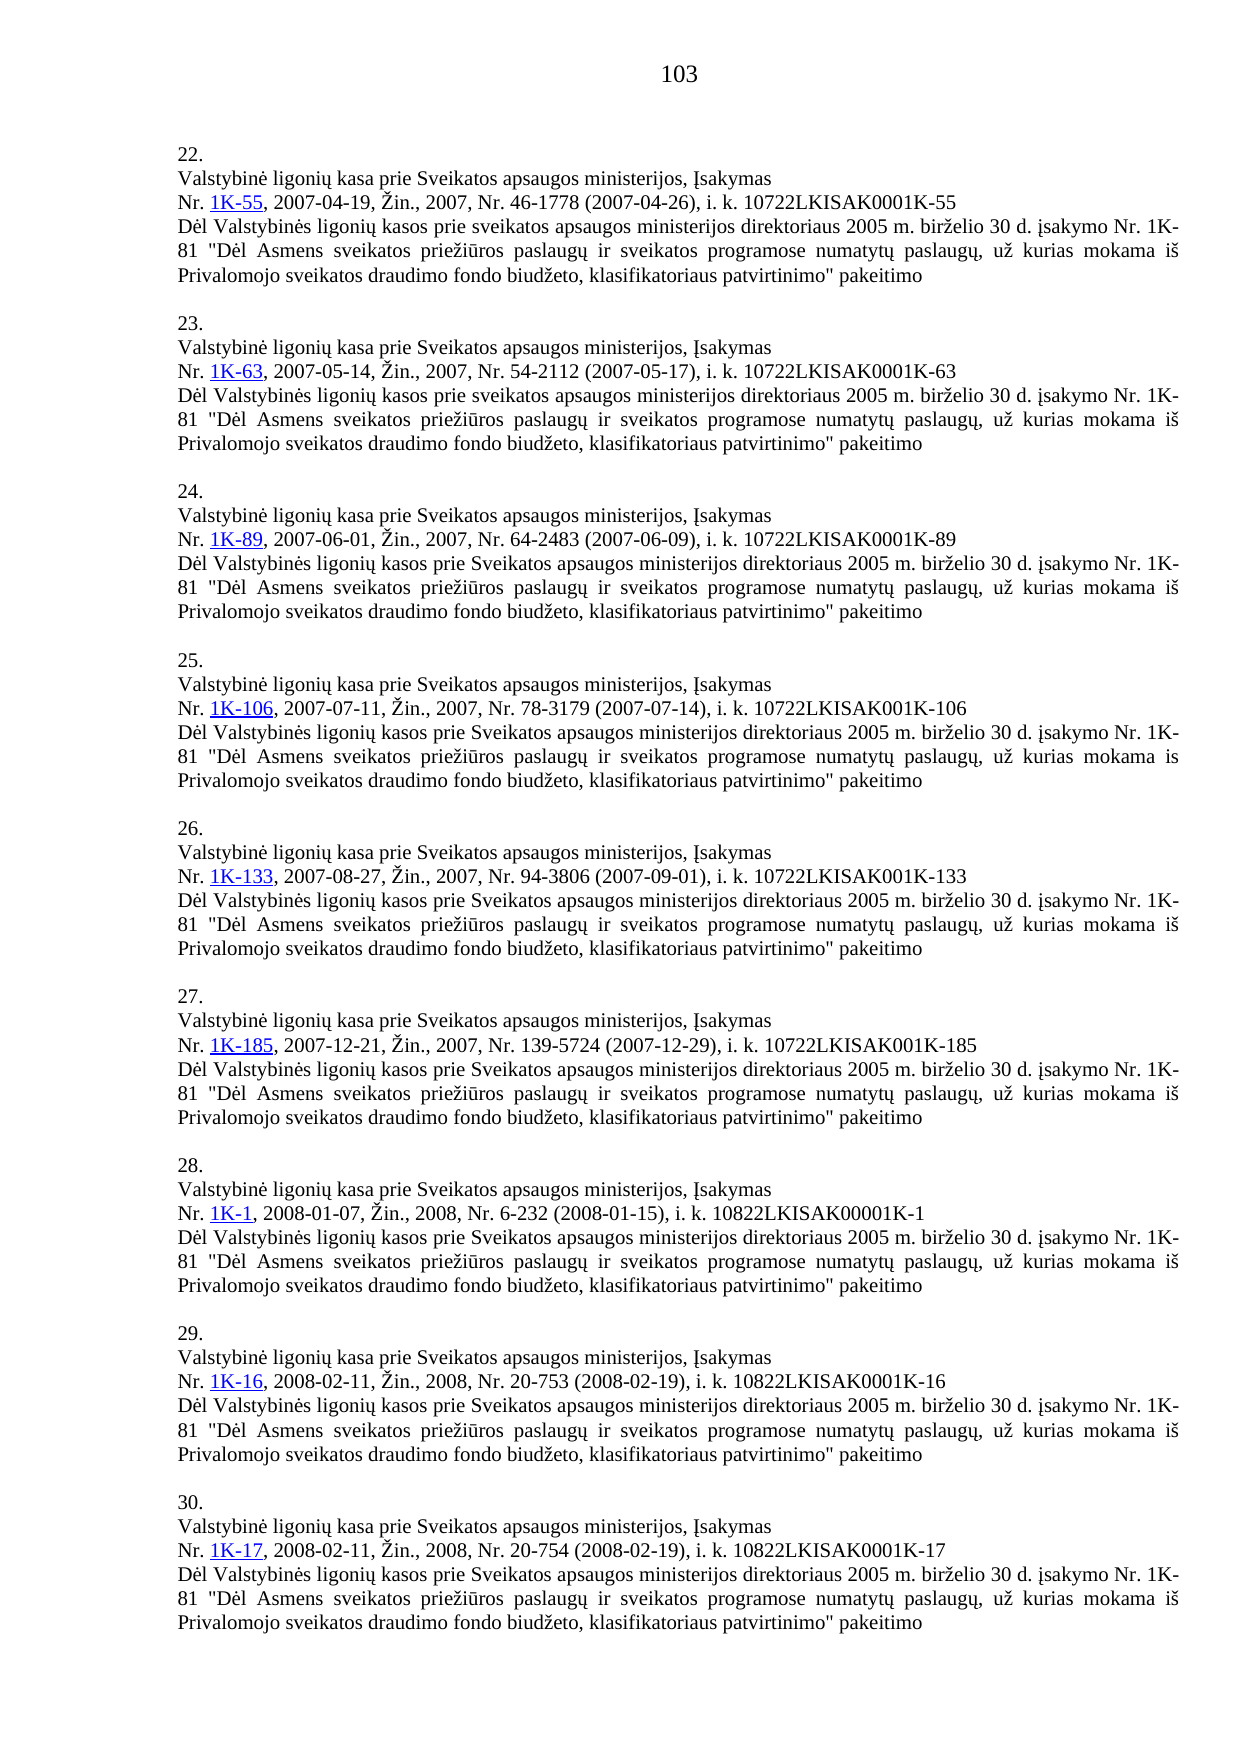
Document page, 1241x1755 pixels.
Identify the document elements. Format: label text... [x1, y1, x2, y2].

text 24. [177, 479, 1181, 503]
text Nr. 1K-1, 2008-01-07, Žin., 2008, Nr. 6-232 (2008-01-15), i. k. 10822LKISAK00001K-1 [177, 1201, 1181, 1225]
text Valstybinė ligonių kasa prie Sveikatos apsaugos ministerijos, Įsakymas [177, 1345, 1181, 1369]
text Dėl Valstybinės ligonių kasos prie Sveikatos apsaugos ministerijos direktoriaus 2005 m. birželio 30 d. įsakymo Nr. 1K-81 "Dėl Asmens sveikatos priežiūros paslaugų ir sveikatos programose numatytų paslaugų, už kurias mokama is Privalomojo sveikatos draudimo fondo biudžeto, klasifikatoriaus patvirtinimo" pakeitimo [177, 720, 1181, 792]
text Valstybinė ligonių kasa prie Sveikatos apsaugos ministerijos, Įsakymas [177, 1514, 1181, 1538]
text Nr. 1K-63, 2007-05-14, Žin., 2007, Nr. 54-2112 (2007-05-17), i. k. 10722LKISAK0001K-63 [177, 359, 1181, 383]
text Nr. 1K-16, 2008-02-11, Žin., 2008, Nr. 20-753 (2008-02-19), i. k. 10822LKISAK0001K-16 [177, 1369, 1181, 1393]
text Valstybinė ligonių kasa prie Sveikatos apsaugos ministerijos, Įsakymas [177, 672, 1181, 696]
text 28. [177, 1153, 1181, 1177]
text Dėl Valstybinės ligonių kasos prie Sveikatos apsaugos ministerijos direktoriaus 2005 m. birželio 30 d. įsakymo Nr. 1K-81 "Dėl Asmens sveikatos priežiūros paslaugų ir sveikatos programose numatytų paslaugų, už kurias mokama iš Privalomojo sveikatos draudimo fondo biudžeto, klasifikatoriaus patvirtinimo" pakeitimo [177, 1562, 1181, 1634]
text Nr. 1K-185, 2007-12-21, Žin., 2007, Nr. 139-5724 (2007-12-29), i. k. 10722LKISAK001K-185 [177, 1032, 1181, 1057]
text 22. [177, 142, 1181, 166]
text Nr. 1K-89, 2007-06-01, Žin., 2007, Nr. 64-2483 (2007-06-09), i. k. 10722LKISAK0001K-89 [177, 527, 1181, 551]
text Nr. 1K-17, 2008-02-11, Žin., 2008, Nr. 20-754 (2008-02-19), i. k. 10822LKISAK0001K-17 [177, 1538, 1181, 1562]
text Dėl Valstybinės ligonių kasos prie Sveikatos apsaugos ministerijos direktoriaus 2005 m. birželio 30 d. įsakymo Nr. 1K-81 "Dėl Asmens sveikatos priežiūros paslaugų ir sveikatos programose numatytų paslaugų, už kurias mokama iš Privalomojo sveikatos draudimo fondo biudžeto, klasifikatoriaus patvirtinimo" pakeitimo [177, 1393, 1181, 1466]
text Nr. 1K-133, 2007-08-27, Žin., 2007, Nr. 94-3806 (2007-09-01), i. k. 10722LKISAK001K-133 [177, 864, 1181, 888]
text Dėl Valstybinės ligonių kasos prie Sveikatos apsaugos ministerijos direktoriaus 2005 m. birželio 30 d. įsakymo Nr. 1K-81 "Dėl Asmens sveikatos priežiūros paslaugų ir sveikatos programose numatytų paslaugų, už kurias mokama iš Privalomojo sveikatos draudimo fondo biudžeto, klasifikatoriaus patvirtinimo" pakeitimo [177, 1057, 1181, 1129]
text Dėl Valstybinės ligonių kasos prie Sveikatos apsaugos ministerijos direktoriaus 2005 m. birželio 30 d. įsakymo Nr. 1K-81 "Dėl Asmens sveikatos priežiūros paslaugų ir sveikatos programose numatytų paslaugų, už kurias mokama iš Privalomojo sveikatos draudimo fondo biudžeto, klasifikatoriaus patvirtinimo" pakeitimo [177, 1225, 1181, 1297]
text 23. [177, 311, 1181, 335]
text Valstybinė ligonių kasa prie Sveikatos apsaugos ministerijos, Įsakymas [177, 1177, 1181, 1201]
text Valstybinė ligonių kasa prie Sveikatos apsaugos ministerijos, Įsakymas [177, 840, 1181, 864]
text Valstybinė ligonių kasa prie Sveikatos apsaugos ministerijos, Įsakymas [177, 503, 1181, 527]
text 26. [177, 816, 1181, 840]
text Dėl Valstybinės ligonių kasos prie sveikatos apsaugos ministerijos direktoriaus 2005 m. birželio 30 d. įsakymo Nr. 1K-81 "Dėl Asmens sveikatos priežiūros paslaugų ir sveikatos programose numatytų paslaugų, už kurias mokama iš Privalomojo sveikatos draudimo fondo biudžeto, klasifikatoriaus patvirtinimo" pakeitimo [177, 214, 1181, 287]
text Dėl Valstybinės ligonių kasos prie sveikatos apsaugos ministerijos direktoriaus 2005 m. birželio 30 d. įsakymo Nr. 1K-81 "Dėl Asmens sveikatos priežiūros paslaugų ir sveikatos programose numatytų paslaugų, už kurias mokama iš Privalomojo sveikatos draudimo fondo biudžeto, klasifikatoriaus patvirtinimo" pakeitimo [177, 383, 1181, 455]
text Valstybinė ligonių kasa prie Sveikatos apsaugos ministerijos, Įsakymas [177, 166, 1181, 190]
text 27. [177, 984, 1181, 1008]
text 25. [177, 647, 1181, 672]
text Valstybinė ligonių kasa prie Sveikatos apsaugos ministerijos, Įsakymas [177, 1008, 1181, 1032]
text Nr. 1K-55, 2007-04-19, Žin., 2007, Nr. 46-1778 (2007-04-26), i. k. 10722LKISAK0001K-55 [177, 190, 1181, 214]
text 30. [177, 1490, 1181, 1514]
text Nr. 1K-106, 2007-07-11, Žin., 2007, Nr. 78-3179 (2007-07-14), i. k. 10722LKISAK001K-106 [177, 696, 1181, 720]
text Dėl Valstybinės ligonių kasos prie Sveikatos apsaugos ministerijos direktoriaus 2005 m. birželio 30 d. įsakymo Nr. 1K-81 "Dėl Asmens sveikatos priežiūros paslaugų ir sveikatos programose numatytų paslaugų, už kurias mokama iš Privalomojo sveikatos draudimo fondo biudžeto, klasifikatoriaus patvirtinimo" pakeitimo [177, 551, 1181, 623]
text Valstybinė ligonių kasa prie Sveikatos apsaugos ministerijos, Įsakymas [177, 335, 1181, 359]
text 29. [177, 1321, 1181, 1345]
text Dėl Valstybinės ligonių kasos prie Sveikatos apsaugos ministerijos direktoriaus 2005 m. birželio 30 d. įsakymo Nr. 1K-81 "Dėl Asmens sveikatos priežiūros paslaugų ir sveikatos programose numatytų paslaugų, už kurias mokama iš Privalomojo sveikatos draudimo fondo biudžeto, klasifikatoriaus patvirtinimo" pakeitimo [177, 888, 1181, 960]
